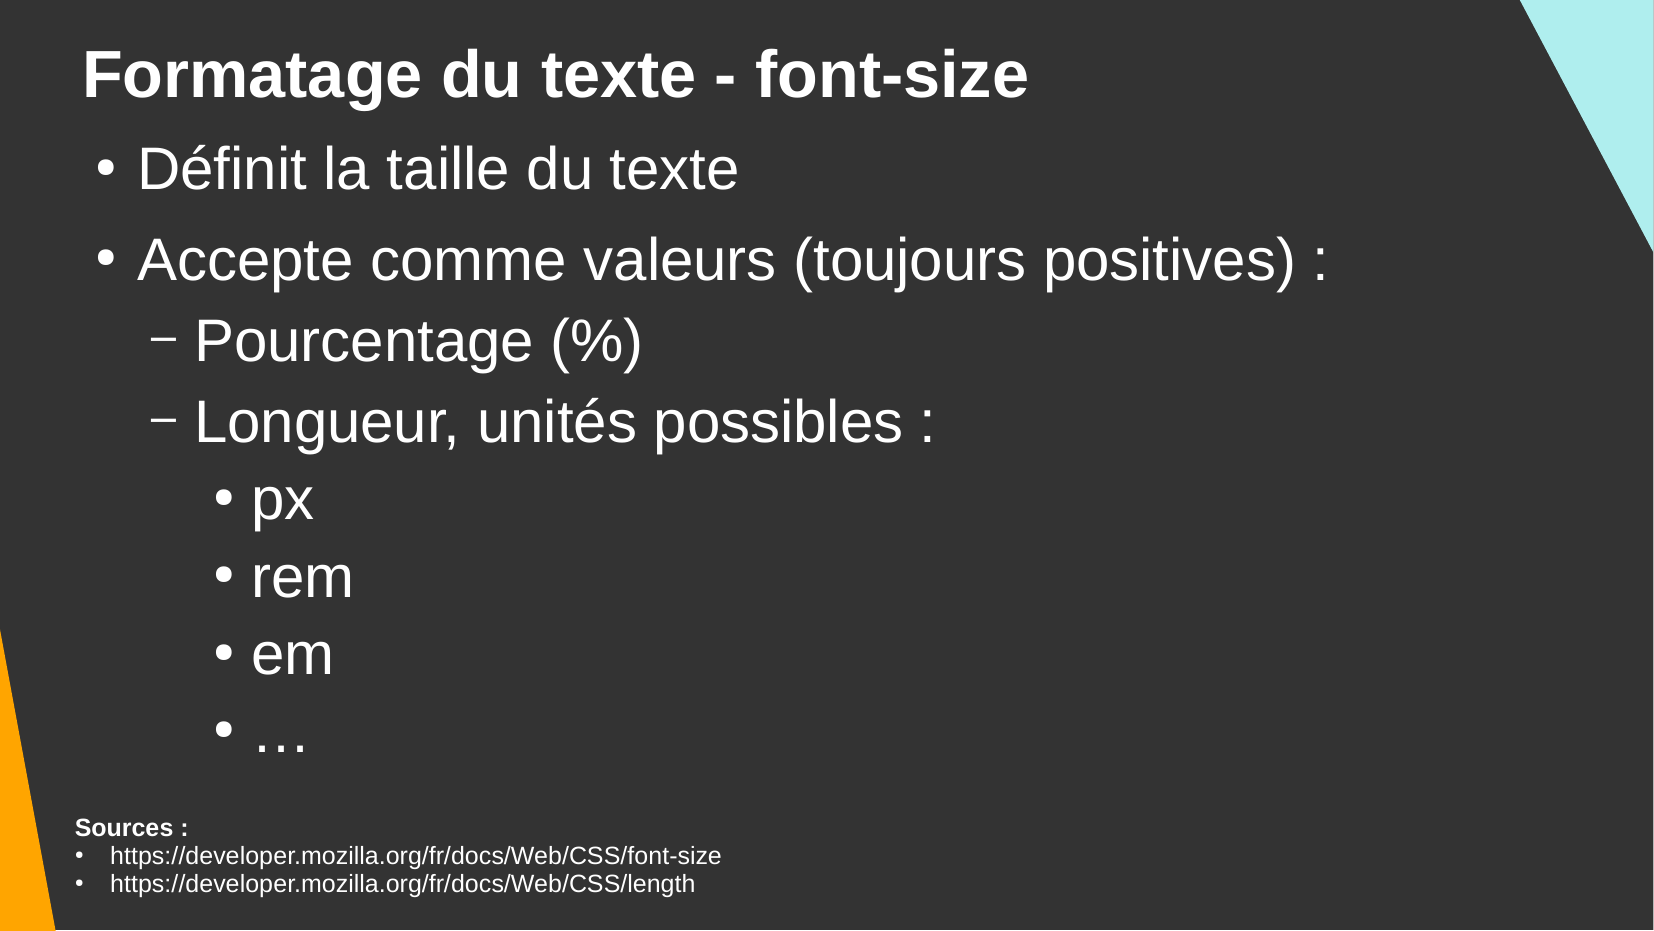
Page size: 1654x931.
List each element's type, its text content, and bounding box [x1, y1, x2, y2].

text_box Sources : https://developer.mozilla.org/fr/docs/Web/CSS/font-size https://developer.mozilla.org/fr/docs/Web/CSS/length [60, 806, 1546, 931]
text_box [0, 629, 56, 931]
list Définit la taille du texte Accepte comme valeurs (toujours positives) : Pourcentage (%) Longueur, unités possibles : px rem em … [80, 135, 1654, 771]
title Formatage du texte - font-size [82, 37, 1571, 114]
text_box [1519, 0, 1654, 254]
